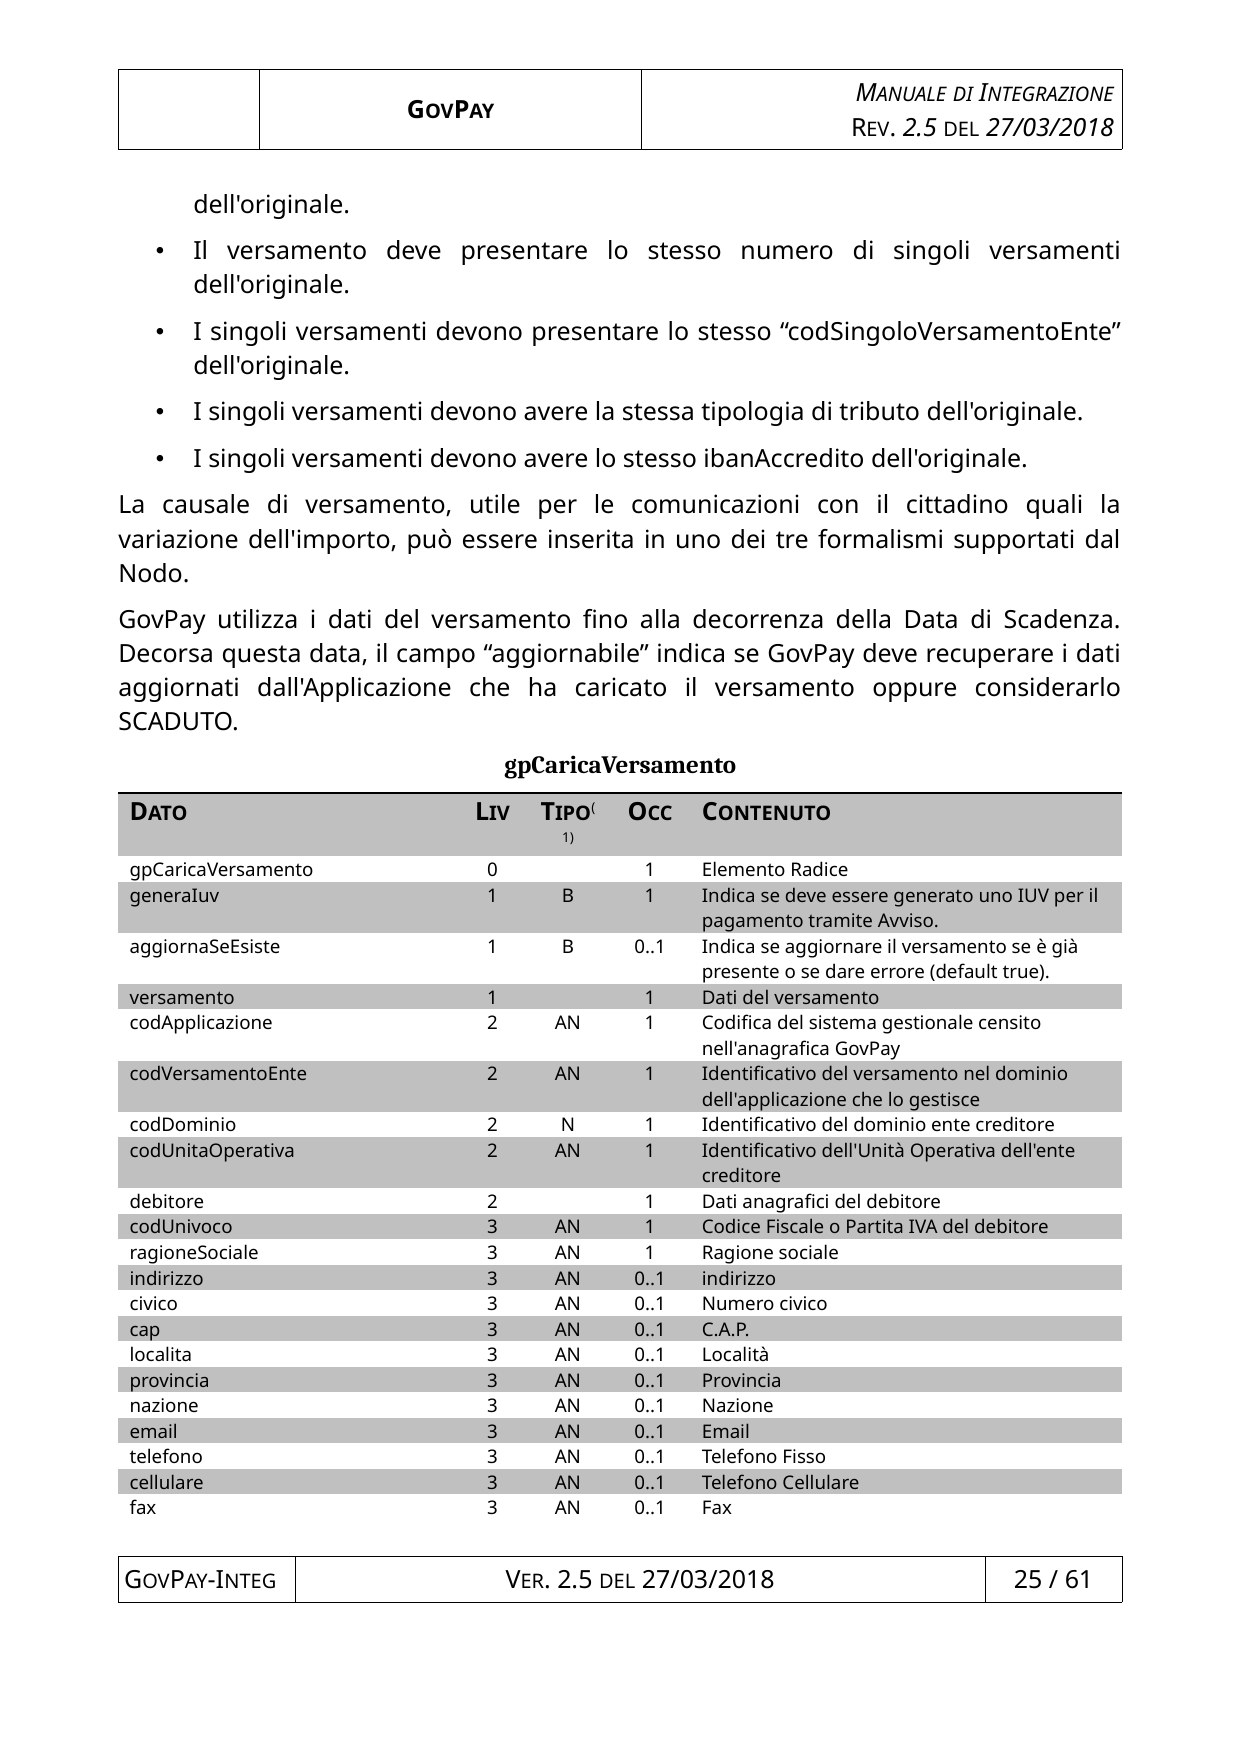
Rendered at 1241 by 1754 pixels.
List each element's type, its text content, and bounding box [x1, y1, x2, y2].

table_cell AN [526, 1290, 609, 1316]
table_cell 3 [458, 1367, 526, 1392]
table_cell 1 [609, 1112, 690, 1137]
table_cell Email [690, 1418, 1122, 1443]
table_cell 1 [458, 933, 526, 984]
table_cell fax [118, 1495, 458, 1520]
text La causale di versamento, utile per le comunicazioni con il cittadino quali la variazione dell'importo, può essere inserita in uno dei tre formalismi supportati dal Nodo. [118, 487, 1122, 589]
table_cell AN [526, 1239, 609, 1265]
table_cell Telefono Cellulare [690, 1469, 1122, 1494]
table_cell 0..1 [609, 1393, 690, 1418]
table_cell 2 [458, 1188, 526, 1214]
table_cell AN [526, 1444, 609, 1469]
table_cell provincia [118, 1367, 458, 1392]
table_cell 3 [458, 1239, 526, 1265]
table_cell B [526, 933, 609, 984]
table_cell 3 [458, 1495, 526, 1520]
table_cell AN [526, 1367, 609, 1392]
table_cell 3 [458, 1444, 526, 1469]
table_cell 2 [458, 1010, 526, 1061]
table_cell Liv [458, 794, 526, 856]
table_cell Indica se aggiornare il versamento se è già presente o se dare errore (default true). [690, 933, 1122, 984]
table_cell Dati anagrafici del debitore [690, 1188, 1122, 1214]
table_cell C.A.P. [690, 1316, 1122, 1341]
table_cell AN [526, 1418, 609, 1443]
table_cell gpCaricaVersamento [118, 856, 458, 882]
table_cell Numero civico [690, 1290, 1122, 1316]
table_cell 1 [609, 1010, 690, 1061]
table_cell Ragione sociale [690, 1239, 1122, 1265]
table_cell AN [526, 1341, 609, 1367]
table_cell Occ [609, 794, 690, 856]
list Il versamento deve presentare lo stesso numero di singoli versamenti dell'originale. [156, 233, 1122, 301]
table_cell AN [526, 1393, 609, 1418]
table_cell 3 [458, 1316, 526, 1341]
table_cell AN [526, 1469, 609, 1494]
list dell'originale. [156, 186, 1122, 220]
table_cell 3 [458, 1214, 526, 1239]
table_cell 3 [458, 1290, 526, 1316]
table_cell AN [526, 1265, 609, 1290]
table_cell 2 [458, 1112, 526, 1137]
table_cell 2 [458, 1137, 526, 1188]
table_cell codVersamentoEnte [118, 1061, 458, 1112]
table_cell generaIuv [118, 882, 458, 933]
list I singoli versamenti devono avere la stessa tipologia di tributo dell'originale. [156, 394, 1122, 428]
table_cell nazione [118, 1393, 458, 1418]
list I singoli versamenti devono presentare lo stesso “codSingoloVersamentoEnte” dell'originale. [156, 313, 1122, 382]
table_cell 0..1 [609, 1495, 690, 1520]
table_cell telefono [118, 1444, 458, 1469]
table_cell codDominio [118, 1112, 458, 1137]
table_cell AN [526, 1495, 609, 1520]
table_cell Fax [690, 1495, 1122, 1520]
table_cell [526, 1188, 609, 1214]
table_cell 0 [458, 856, 526, 882]
table_cell ragioneSociale [118, 1239, 458, 1265]
table_cell indirizzo [690, 1265, 1122, 1290]
table_header gpCaricaVersamento [118, 751, 1122, 792]
table_cell 0..1 [609, 1341, 690, 1367]
table_cell 3 [458, 1469, 526, 1494]
table_cell 1 [609, 984, 690, 1009]
table_cell debitore [118, 1188, 458, 1214]
table_cell 3 [458, 1265, 526, 1290]
table_cell 0..1 [609, 1265, 690, 1290]
table_cell 1 [609, 882, 690, 933]
table_cell 3 [458, 1341, 526, 1367]
table_cell AN [526, 1010, 609, 1061]
table_cell 1 [609, 856, 690, 882]
table_cell N [526, 1112, 609, 1137]
table_cell [526, 984, 609, 1009]
table_cell 1 [458, 984, 526, 1009]
table_cell codUnivoco [118, 1214, 458, 1239]
table_cell 3 [458, 1393, 526, 1418]
table_cell AN [526, 1316, 609, 1341]
table_cell Nazione [690, 1393, 1122, 1418]
table_cell 2 [458, 1061, 526, 1112]
table_cell codApplicazione [118, 1010, 458, 1061]
table_cell Codifica del sistema gestionale censito nell'anagrafica GovPay [690, 1010, 1122, 1061]
table_cell 1 [609, 1188, 690, 1214]
table_cell 0..1 [609, 1444, 690, 1469]
table_cell B [526, 882, 609, 933]
table_cell 1 [609, 1061, 690, 1112]
table_cell versamento [118, 984, 458, 1009]
table_cell AN [526, 1137, 609, 1188]
table_cell 0..1 [609, 1367, 690, 1392]
table_cell Identificativo dell'Unità Operativa dell'ente creditore [690, 1137, 1122, 1188]
table_cell Provincia [690, 1367, 1122, 1392]
table_cell Identificativo del versamento nel dominio dell'applicazione che lo gestisce [690, 1061, 1122, 1112]
table_cell 0..1 [609, 1469, 690, 1494]
table_cell 1 [609, 1239, 690, 1265]
table_cell Elemento Radice [690, 856, 1122, 882]
text GovPay utilizza i dati del versamento fino alla decorrenza della Data di Scadenza. Decorsa questa data, il campo “aggiornabile” indica se GovPay deve recuperare i dati aggiornati dall'Applicazione che ha caricato il versamento oppure considerarlo SCADUTO. [118, 602, 1122, 738]
table_cell aggiornaSeEsiste [118, 933, 458, 984]
table_cell 1 [609, 1137, 690, 1188]
table_cell civico [118, 1290, 458, 1316]
table_cell [526, 856, 609, 882]
table_cell localita [118, 1341, 458, 1367]
table_cell Località [690, 1341, 1122, 1367]
table_cell 0..1 [609, 1418, 690, 1443]
table_cell Dato [118, 794, 458, 856]
table_cell Telefono Fisso [690, 1444, 1122, 1469]
table_cell Tipo(1) [526, 794, 609, 856]
table_cell codUnitaOperativa [118, 1137, 458, 1188]
table_cell 1 [609, 1214, 690, 1239]
table_cell 0..1 [609, 1316, 690, 1341]
table_cell 3 [458, 1418, 526, 1443]
table_cell email [118, 1418, 458, 1443]
table_cell Dati del versamento [690, 984, 1122, 1009]
list I singoli versamenti devono avere lo stesso ibanAccredito dell'originale. [156, 441, 1122, 475]
table_cell Identificativo del dominio ente creditore [690, 1112, 1122, 1137]
table_cell Codice Fiscale o Partita IVA del debitore [690, 1214, 1122, 1239]
table_cell 1 [458, 882, 526, 933]
table_cell cellulare [118, 1469, 458, 1494]
table_cell cap [118, 1316, 458, 1341]
table_cell Contenuto [690, 794, 1122, 856]
table_cell AN [526, 1061, 609, 1112]
table_cell AN [526, 1214, 609, 1239]
table_cell indirizzo [118, 1265, 458, 1290]
table_cell Indica se deve essere generato uno IUV per il pagamento tramite Avviso. [690, 882, 1122, 933]
table_cell 0..1 [609, 1290, 690, 1316]
table_cell 0..1 [609, 933, 690, 984]
